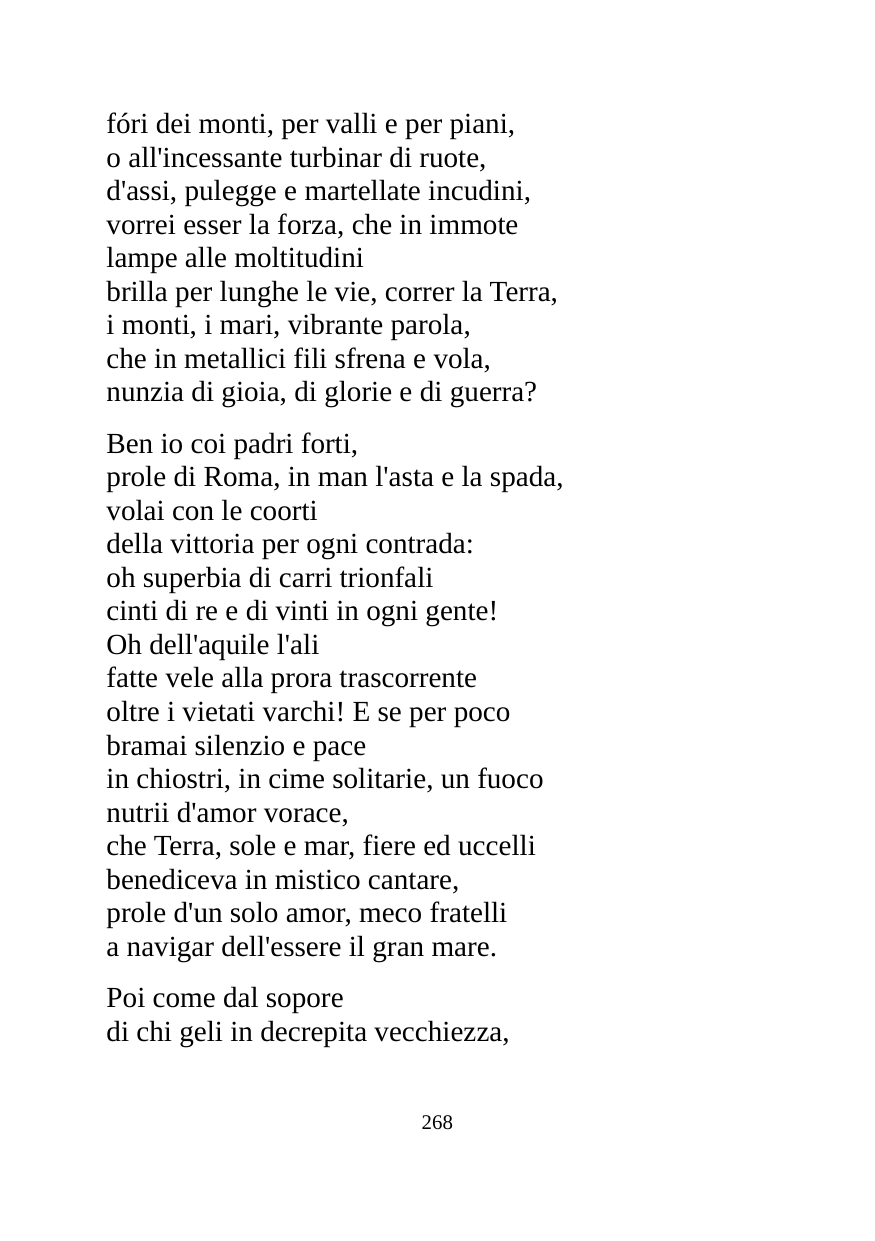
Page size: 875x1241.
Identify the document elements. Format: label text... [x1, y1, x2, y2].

text Ben io coi padri forti, prole di Roma, in man l'asta e la spada, volai con le coorti della vittoria per ogni contrada: oh superbia di carri trionfali cinti di re e di vinti in ogni gente! Oh dell'aquile l'ali fatte vele alla prora trascorrente oltre i vietati varchi! E se per poco bramai silenzio e pace in chiostri, in cime solitarie, un fuoco nutrii d'amor vorace, che Terra, sole e mar, fiere ed uccelli benediceva in mistico cantare, prole d'un solo amor, meco fratelli a navigar dell'essere il gran mare. [106, 426, 768, 962]
text fóri dei monti, per valli e per piani, o all'incessante turbinar di ruote, d'assi, pulegge e martellate incudini, vorrei esser la forza, che in immote lampe alle moltitudini brilla per lunghe le vie, correr la Terra, i monti, i mari, vibrante parola, che in metallici fili sfrena e vola, nunzia di gioia, di glorie e di guerra? [106, 106, 768, 408]
text Poi come dal sopore di chi geli in decrepita vecchiezza, [106, 980, 768, 1047]
